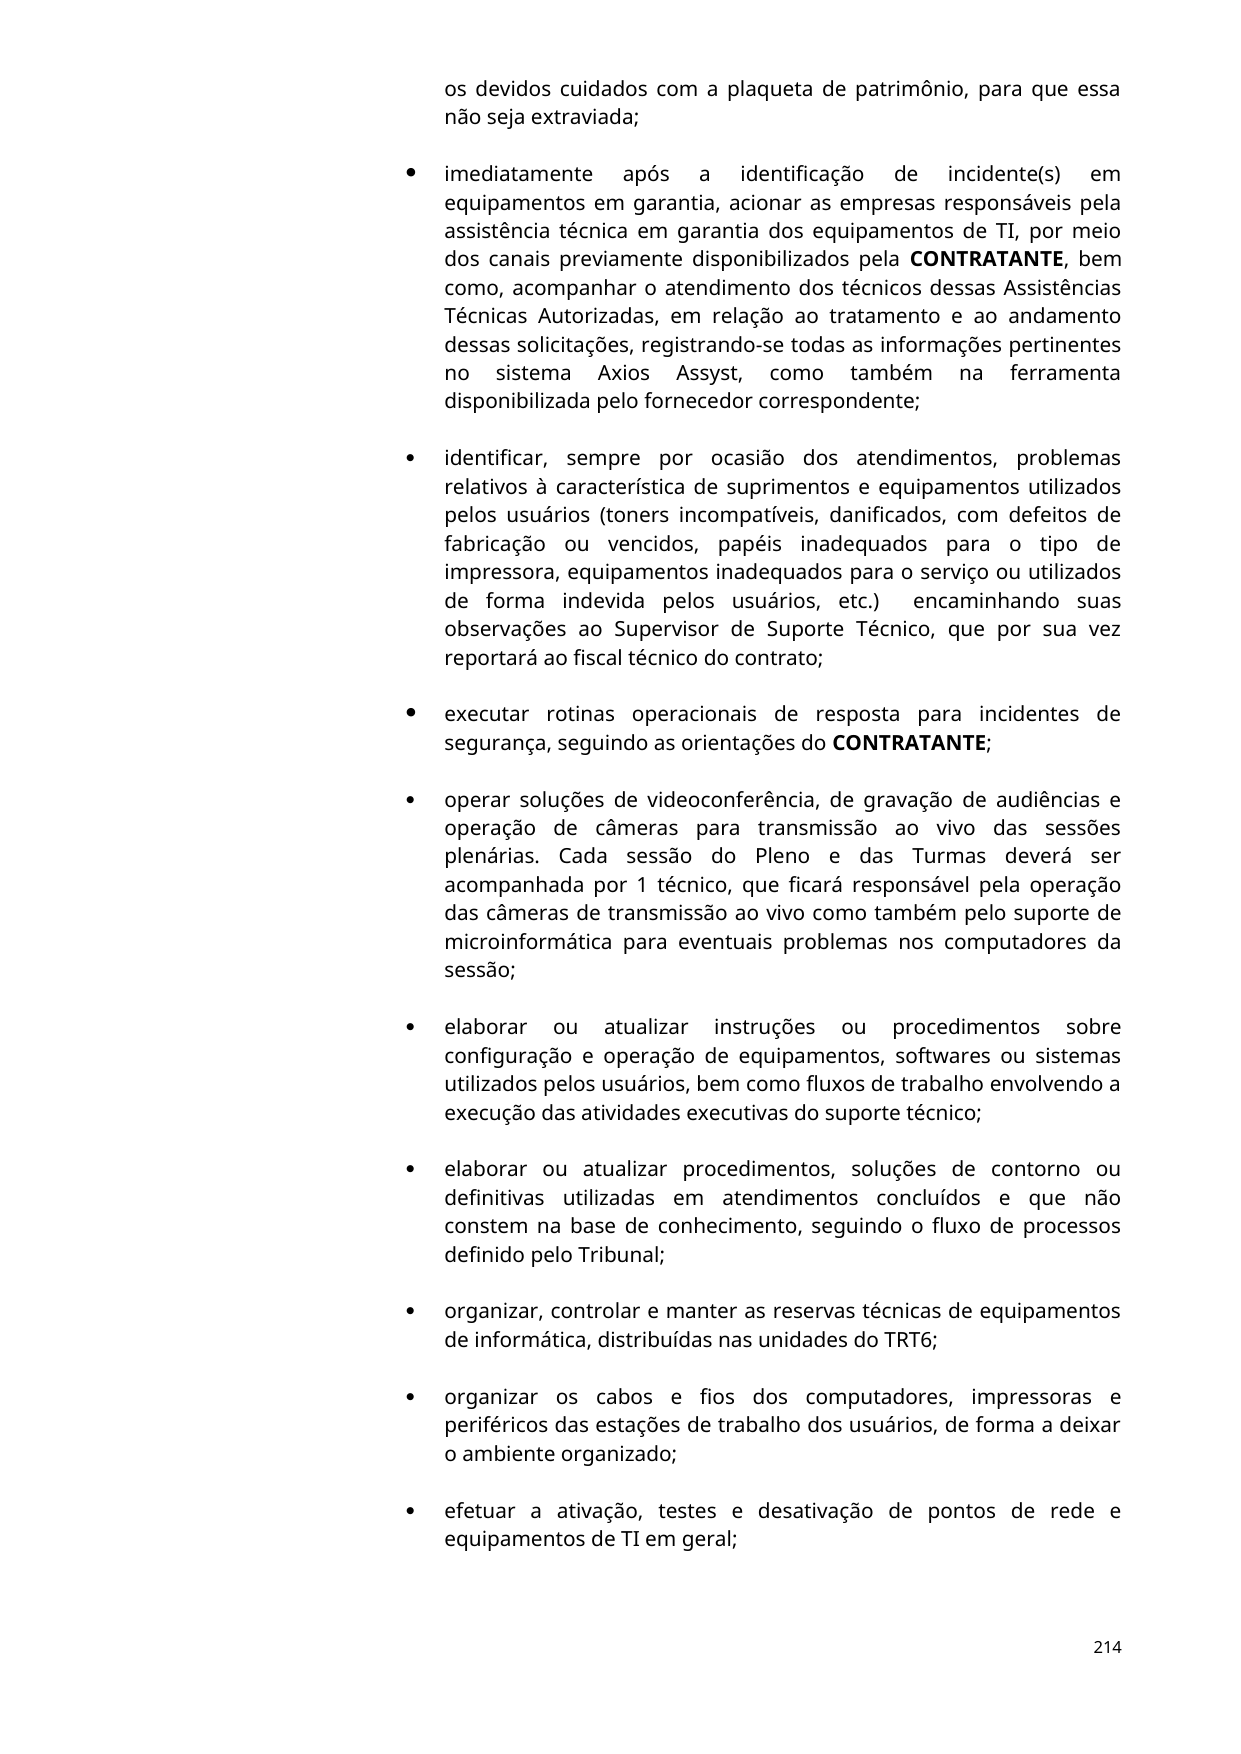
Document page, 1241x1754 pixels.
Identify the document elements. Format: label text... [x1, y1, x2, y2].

list elaborar ou atualizar instruções ou procedimentos sobre configuração e operação de equipamentos, softwares ou sistemas utilizados pelos usuários, bem como fluxos de trabalho envolvendo a execução das atividades executivas do suporte técnico; [407, 1012, 1122, 1126]
list organizar os cabos e fios dos computadores, impressoras e periféricos das estações de trabalho dos usuários, de forma a deixar o ambiente organizado; [407, 1382, 1122, 1467]
list executar rotinas operacionais de resposta para incidentes de segurança, seguindo as orientações do CONTRATANTE; [407, 699, 1122, 756]
list elaborar ou atualizar procedimentos, soluções de contorno ou definitivas utilizadas em atendimentos concluídos e que não constem na base de conhecimento, seguindo o fluxo de processos definido pelo Tribunal; [407, 1154, 1122, 1268]
list organizar, controlar e manter as reservas técnicas de equipamentos de informática, distribuídas nas unidades do TRT6; [407, 1297, 1122, 1353]
list identificar, sempre por ocasião dos atendimentos, problemas relativos à característica de suprimentos e equipamentos utilizados pelos usuários (toners incompatíveis, danificados, com defeitos de fabricação ou vencidos, papéis inadequados para o tipo de impressora, equipamentos inadequados para o serviço ou utilizados de forma indevida pelos usuários, etc.) encaminhando suas observações ao Supervisor de Suporte Técnico, que por sua vez reportará ao fiscal técnico do contrato; [407, 443, 1122, 671]
list efetuar a ativação, testes e desativação de pontos de rede e equipamentos de TI em geral; [407, 1496, 1122, 1553]
list operar soluções de videoconferência, de gravação de audiências e operação de câmeras para transmissão ao vivo das sessões plenárias. Cada sessão do Pleno e das Turmas deverá ser acompanhada por 1 técnico, que ficará responsável pela operação das câmeras de transmissão ao vivo como também pelo suporte de microinformática para eventuais problemas nos computadores da sessão; [407, 785, 1122, 984]
list imediatamente após a identificação de incidente(s) em equipamentos em garantia, acionar as empresas responsáveis pela assistência técnica em garantia dos equipamentos de TI, por meio dos canais previamente disponibilizados pela CONTRATANTE, bem como, acompanhar o atendimento dos técnicos dessas Assistências Técnicas Autorizadas, em relação ao tratamento e ao andamento dessas solicitações, registrando-se todas as informações pertinentes no sistema Axios Assyst, como também na ferramenta disponibilizada pelo fornecedor correspondente; [407, 159, 1122, 415]
list os devidos cuidados com a plaqueta de patrimônio, para que essa não seja extraviada; [407, 74, 1122, 131]
